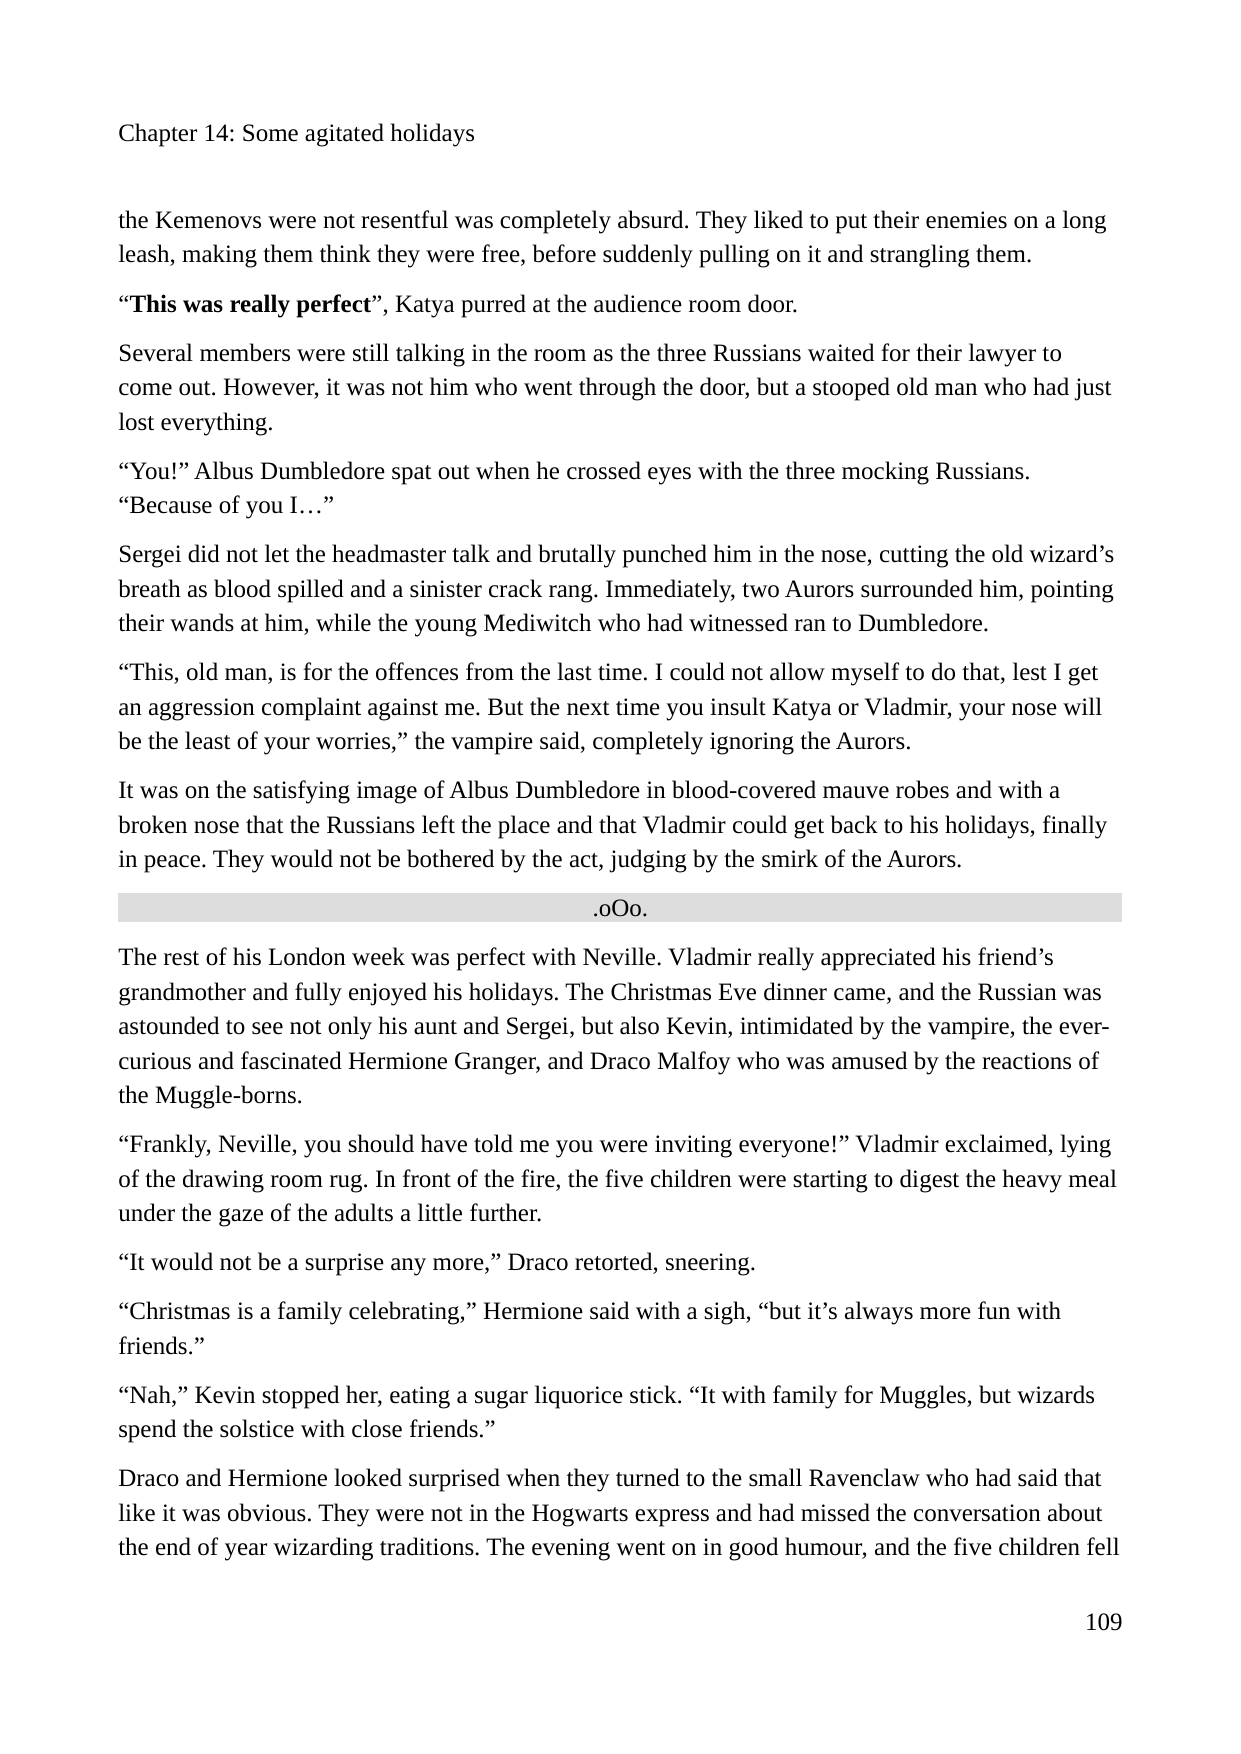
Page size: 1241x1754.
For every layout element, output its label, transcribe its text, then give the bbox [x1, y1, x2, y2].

text “It would not be a surprise any more,” Draco retorted, sneering. [118, 1247, 1122, 1276]
text “Frankly, Neville, you should have told me you were inviting everyone!” Vladmir exclaimed, lying of the drawing room rug. In front of the fire, the five children were starting to digest the heavy meal under the gaze of the adults a little further. [118, 1129, 1122, 1227]
text “You!” Albus Dumbledore spat out when he crossed eyes with the three mocking Russians. “Because of you I…” [118, 456, 1122, 519]
text It was on the satisfying image of Albus Dumbledore in blood-covered mauve robes and with a broken nose that the Russians left the place and that Vladmir could get back to his holidays, finally in peace. They would not be bothered by the act, judging by the smirk of the Aurors. [118, 775, 1122, 873]
text The rest of his London week was perfect with Neville. Vladmir really appreciated his friend’s grandmother and fully enjoyed his holidays. The Christmas Eve dinner came, and the Russian was astounded to see not only his aunt and Sergei, but also Kevin, intimidated by the vampire, the ever-curious and fascinated Hermione Granger, and Draco Malfoy who was amused by the reactions of the Muggle-borns. [118, 942, 1122, 1109]
text “Nah,” Kevin stopped her, eating a sugar liquorice stick. “It with family for Muggles, but wizards spend the solstice with close friends.” [118, 1380, 1122, 1443]
text the Kemenovs were not resentful was completely absurd. They liked to put their enemies on a long leash, making them think they were free, before suddenly pulling on it and strangling them. [118, 205, 1122, 268]
text “Christmas is a family celebrating,” Hermione said with a sigh, “but it’s always more fun with friends.” [118, 1296, 1122, 1360]
text Draco and Hermione looked surprised when they turned to the small Ravenclaw who had said that like it was obvious. They were not in the Hogwarts express and had missed the conversation about the end of year wizarding traditions. The evening went on in good humour, and the five children fell [118, 1463, 1122, 1561]
text Sergei did not let the headmaster talk and brutally punched him in the nose, cutting the old wizard’s breath as blood spilled and a sinister crack rang. Immediately, two Aurors surrounded him, pointing their wands at him, while the young Mediwitch who had witnessed ran to Dumbledore. [118, 539, 1122, 637]
text “This, old man, is for the offences from the last time. I could not allow myself to do that, lest I get an aggression complaint against me. But the next time you insult Katya or Vladmir, your nose will be the least of your worries,” the vampire said, completely ignoring the Aurors. [118, 657, 1122, 755]
text “This was really perfect”, Katya purred at the audience room door. [118, 289, 1122, 317]
text .oOo. [118, 893, 1122, 922]
text Several members were still talking in the room as the three Russians waited for their lawyer to come out. However, it was not him who went through the door, but a stooped old man who had just lost everything. [118, 338, 1122, 435]
